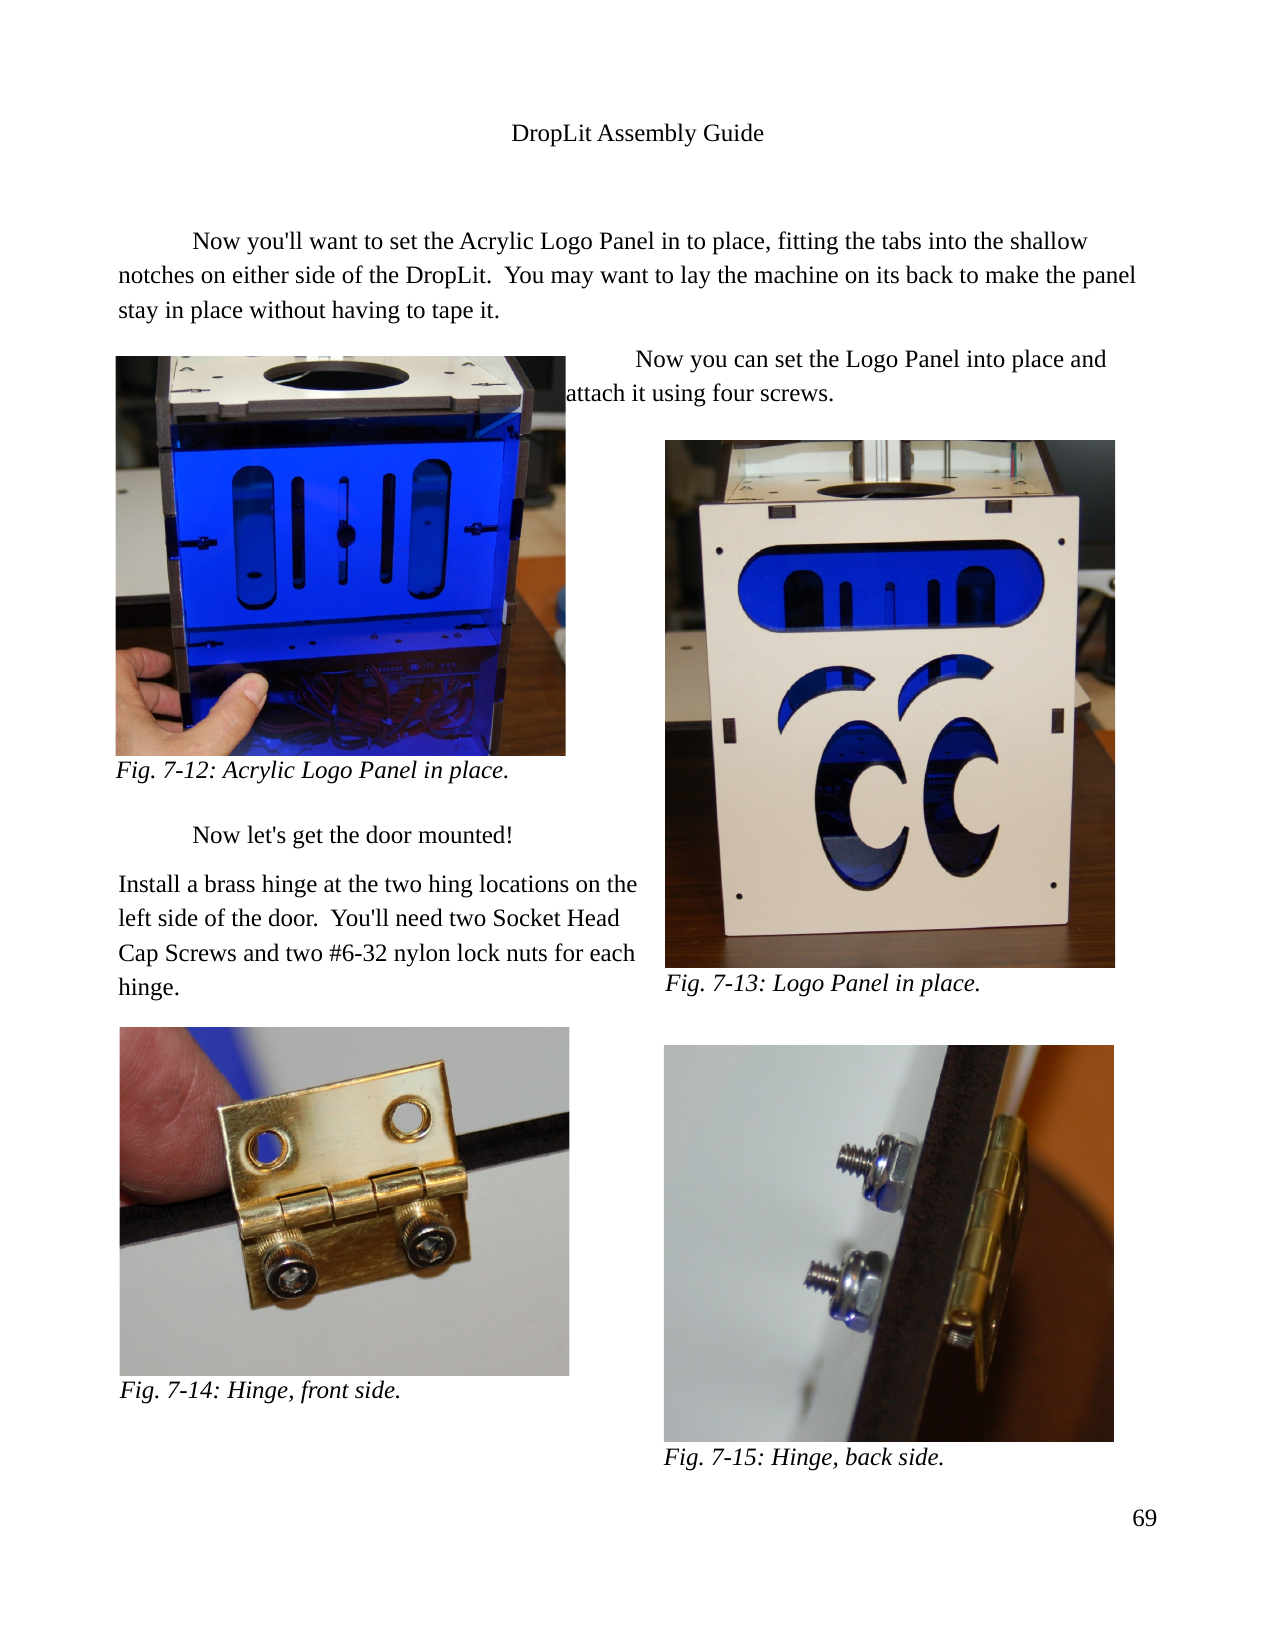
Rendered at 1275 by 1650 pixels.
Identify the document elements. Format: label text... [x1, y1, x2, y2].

text Now you'll want to set the Acrylic Logo Panel in to place, fitting the tabs into the shallow notches on either side of the DropLit. You may want to lay the machine on its back to make the panel stay in place without having to tape it. [118, 226, 1157, 324]
text Fig. 7-13: Logo Panel in place. [665, 968, 1115, 997]
picture [115, 356, 566, 756]
text [1116, 820, 1157, 849]
text Fig. 7-14: Hinge, front side. [119, 1376, 569, 1404]
text Now let's get the door mounted! [118, 820, 665, 849]
picture [665, 440, 1116, 968]
text Now you can set the Logo Panel into place and attach it using four screws. [116, 344, 1157, 407]
picture [663, 1045, 1114, 1442]
text Fig. 7-15: Hinge, back side. [664, 1442, 1114, 1471]
text Install a brass hinge at the two hing locations on the left side of the door. You'll need two Socket Head Cap Screws and two #6-32 nylon lock nuts for each hinge. [118, 869, 1157, 1001]
picture [119, 1027, 570, 1376]
text Fig. 7-12: Acrylic Logo Panel in place. [116, 756, 566, 784]
